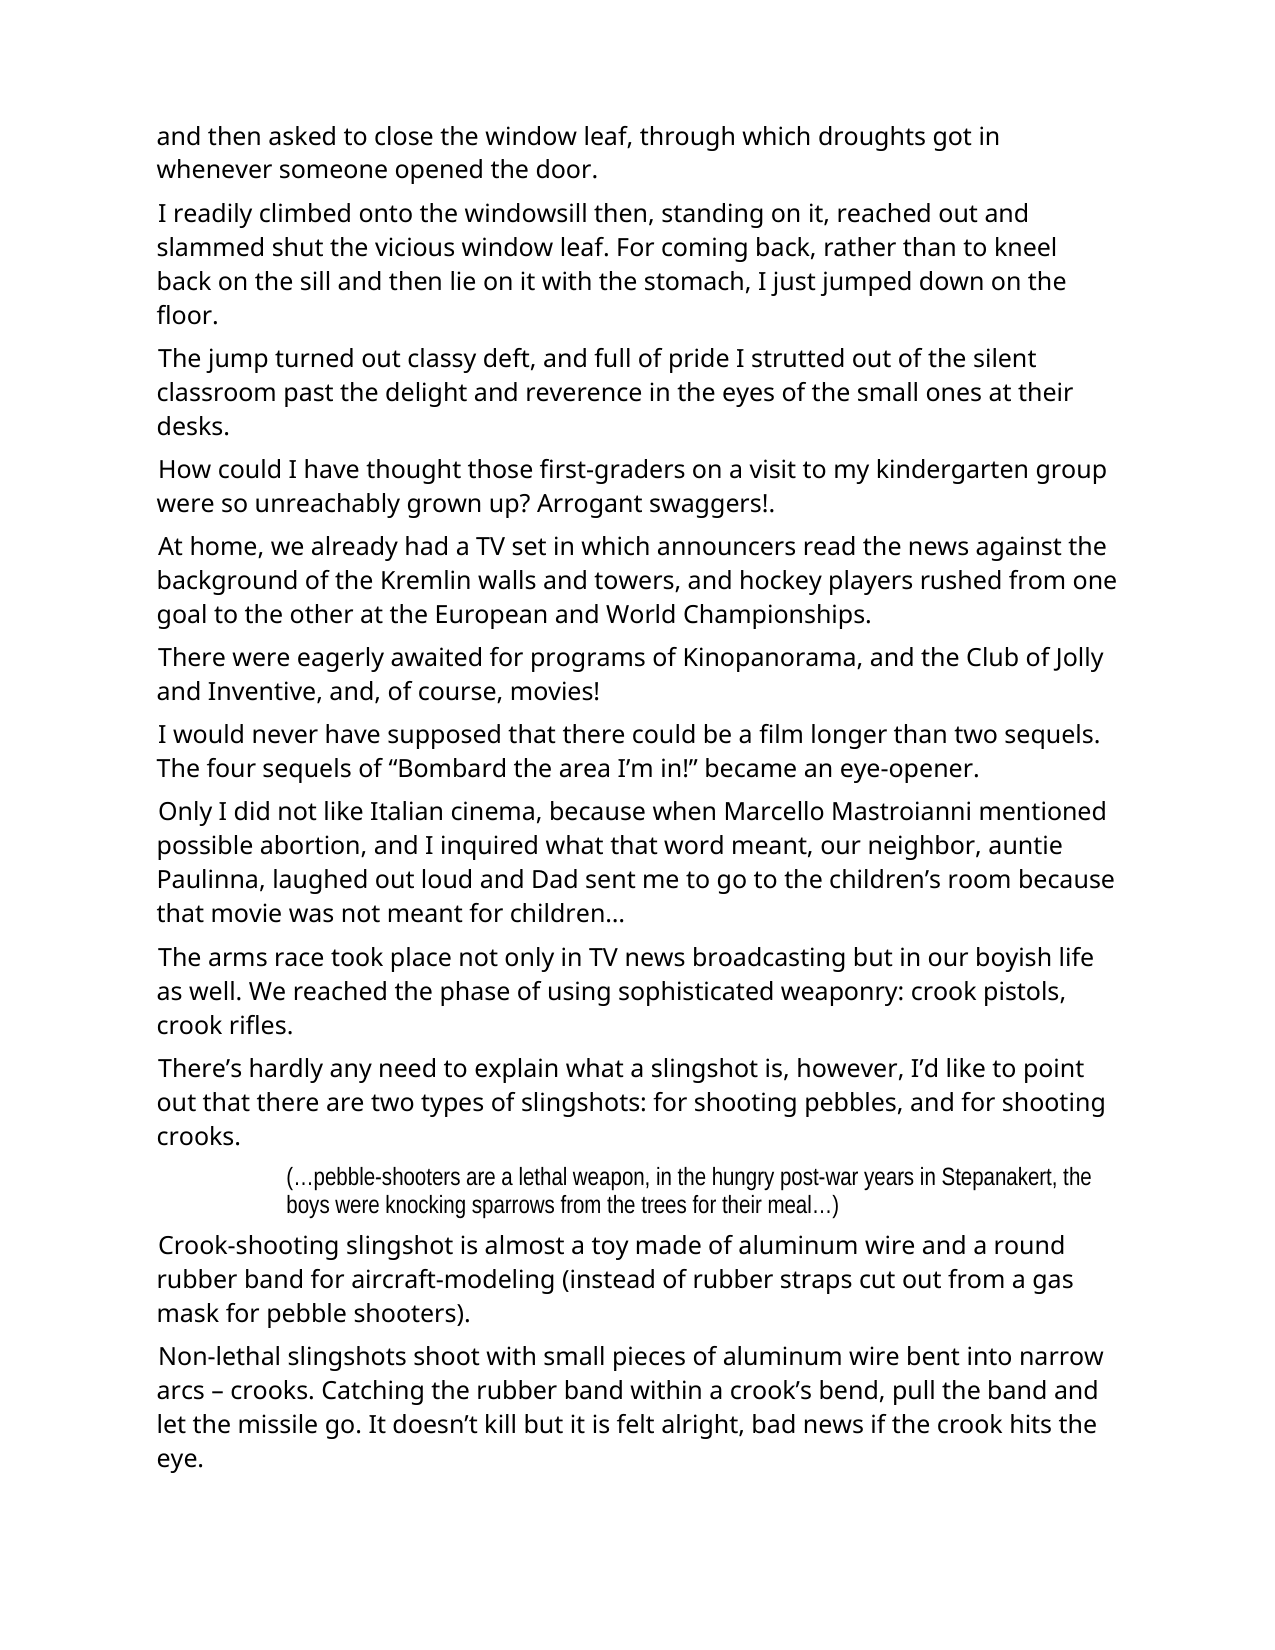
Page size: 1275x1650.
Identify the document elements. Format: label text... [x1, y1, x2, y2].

text At home, we already had a TV set in which announcers read the news against the background of the Kremlin walls and towers, and hockey players rushed from one goal to the other at the European and World Championships. [156, 529, 1118, 631]
list (…pebble-shooters are a lethal weapon, in the hungry post-war years in Stepanakert, the boys were knocking sparrows from the trees for their meal…) [286, 1161, 1118, 1219]
text There’s hardly any need to explain what a slingshot is, however, I’d like to point out that there are two types of slingshots: for shooting pebbles, and for shooting crooks. [156, 1050, 1118, 1152]
text There were eagerly awaited for programs of Kinopanorama, and the Club of Jolly and Inventive, and, of course, movies! [156, 640, 1118, 708]
text Non-lethal slingshots shoot with small pieces of aluminum wire bent into narrow arcs – crooks. Catching the rubber band within a crook’s bend, pull the band and let the missile go. It doesn’t kill but it is felt alright, bad news if the crook hits the eye. [156, 1339, 1118, 1475]
text How could I have thought those first-graders on a visit to my kindergarten group were so unreachably grown up? Arrogant swaggers!. [156, 452, 1118, 520]
text and then asked to close the window leaf, through which droughts got in whenever someone opened the door. [156, 118, 1118, 186]
text I would never have supposed that there could be a film longer than two sequels. The four sequels of “Bombard the area I’m in!” became an eye-opener. [156, 717, 1118, 785]
text The jump turned out classy deft, and full of pride I strutted out of the silent classroom past the delight and reverence in the eyes of the small ones at their desks. [156, 340, 1118, 443]
text Crook-shooting slingshot is almost a toy made of aluminum wire and a round rubber band for aircraft-modeling (instead of rubber straps cut out from a gas mask for pebble shooters). [156, 1228, 1118, 1330]
text Only I did not like Italian cinema, because when Marcello Mastroianni mentioned possible abortion, and I inquired what that word meant, our neighbor, auntie Paulinna, laughed out loud and Dad sent me to go to the children’s room because that movie was not meant for children… [156, 794, 1118, 930]
text The arms race took place not only in TV news broadcasting but in our boyish life as well. We reached the phase of using sophisticated weaponry: crook pistols, crook rifles. [156, 939, 1118, 1041]
text I readily climbed onto the windowsill then, standing on it, reached out and slammed shut the vicious window leaf. For coming back, rather than to kneel back on the sill and then lie on it with the stomach, I just jumped down on the floor. [156, 195, 1118, 331]
